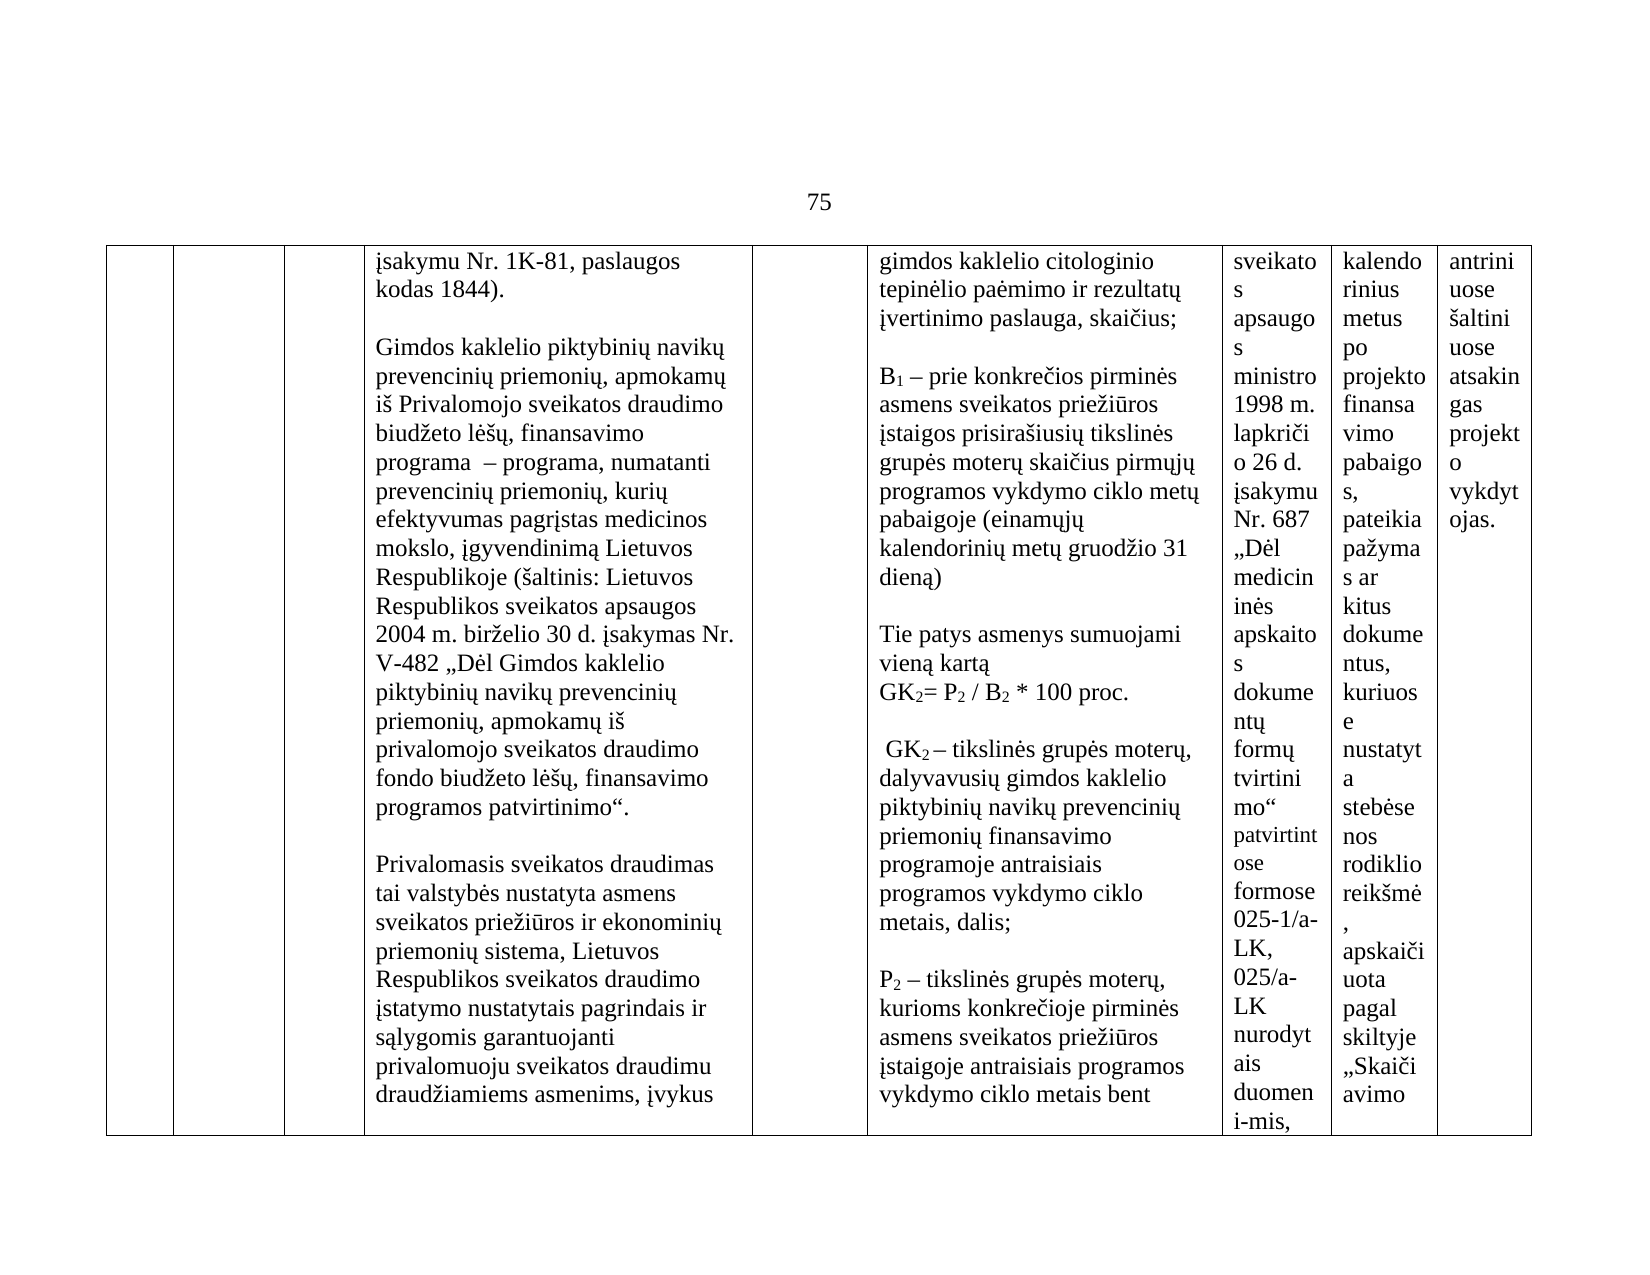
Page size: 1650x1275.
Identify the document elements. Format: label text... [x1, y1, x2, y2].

table_cell gimdos kaklelio citologinio tepinėlio paėmimo ir rezultatų įvertinimo paslauga, skaičius; B1 – prie konkrečios pirminės asmens sveikatos priežiūros įstaigos prisirašiusių tikslinės grupės moterų skaičius pirmųjų programos vykdymo ciklo metų pabaigoje (einamųjų kalendorinių metų gruodžio 31 dieną) Tie patys asmenys sumuojami vieną kartą GK2= P2 / B2 * 100 proc. GK2 – tikslinės grupės moterų, dalyvavusių gimdos kaklelio piktybinių navikų prevencinių priemonių finansavimo programoje antraisiais programos vykdymo ciklo metais, dalis; P2 – tikslinės grupės moterų, kurioms konkrečioje pirminės asmens sveikatos priežiūros įstaigoje antraisiais programos vykdymo ciklo metais bent [868, 246, 1222, 1134]
table_cell sveikatos apsaugos ministro 1998 m. lapkričio 26 d. įsakymu Nr. 687 „Dėl medicininės apskaitos dokumentų formų tvirtinimo“ patvirtintose formose 025-1/a-LK, 025/a-LK nurodytais duomeni-mis, [1223, 246, 1331, 1134]
table_cell įsakymu Nr. 1K-81, paslaugos kodas 1844). Gimdos kaklelio piktybinių navikų prevencinių priemonių, apmokamų iš Privalomojo sveikatos draudimo biudžeto lėšų, finansavimo programa – programa, numatanti prevencinių priemonių, kurių efektyvumas pagrįstas medicinos mokslo, įgyvendinimą Lietuvos Respublikoje (šaltinis: Lietuvos Respublikos sveikatos apsaugos 2004 m. birželio 30 d. įsakymas Nr. V-482 „Dėl Gimdos kaklelio piktybinių navikų prevencinių priemonių, apmokamų iš privalomojo sveikatos draudimo fondo biudžeto lėšų, finansavimo programos patvirtinimo“. Privalomasis sveikatos draudimas tai valstybės nustatyta asmens sveikatos priežiūros ir ekonominių priemonių sistema, Lietuvos Respublikos sveikatos draudimo įstatymo nustatytais pagrindais ir sąlygomis garantuojanti privalomuoju sveikatos draudimu draudžiamiems asmenims, įvykus [365, 246, 752, 1134]
table_cell kalendorinius metus po projekto finansavimo pabaigos, pateikia pažymas ar kitus dokumentus, kuriuose nustatyta stebėsenos rodiklio reikšmė, apskaičiuota pagal skiltyje „Skaičiavimo [1332, 246, 1437, 1134]
table_cell [174, 246, 284, 1134]
table_cell antriniuose šaltiniuose atsakingas projekto vykdytojas. [1438, 246, 1531, 1134]
table_cell [285, 246, 364, 1134]
table_cell [107, 246, 173, 1134]
table_cell [753, 246, 867, 1134]
